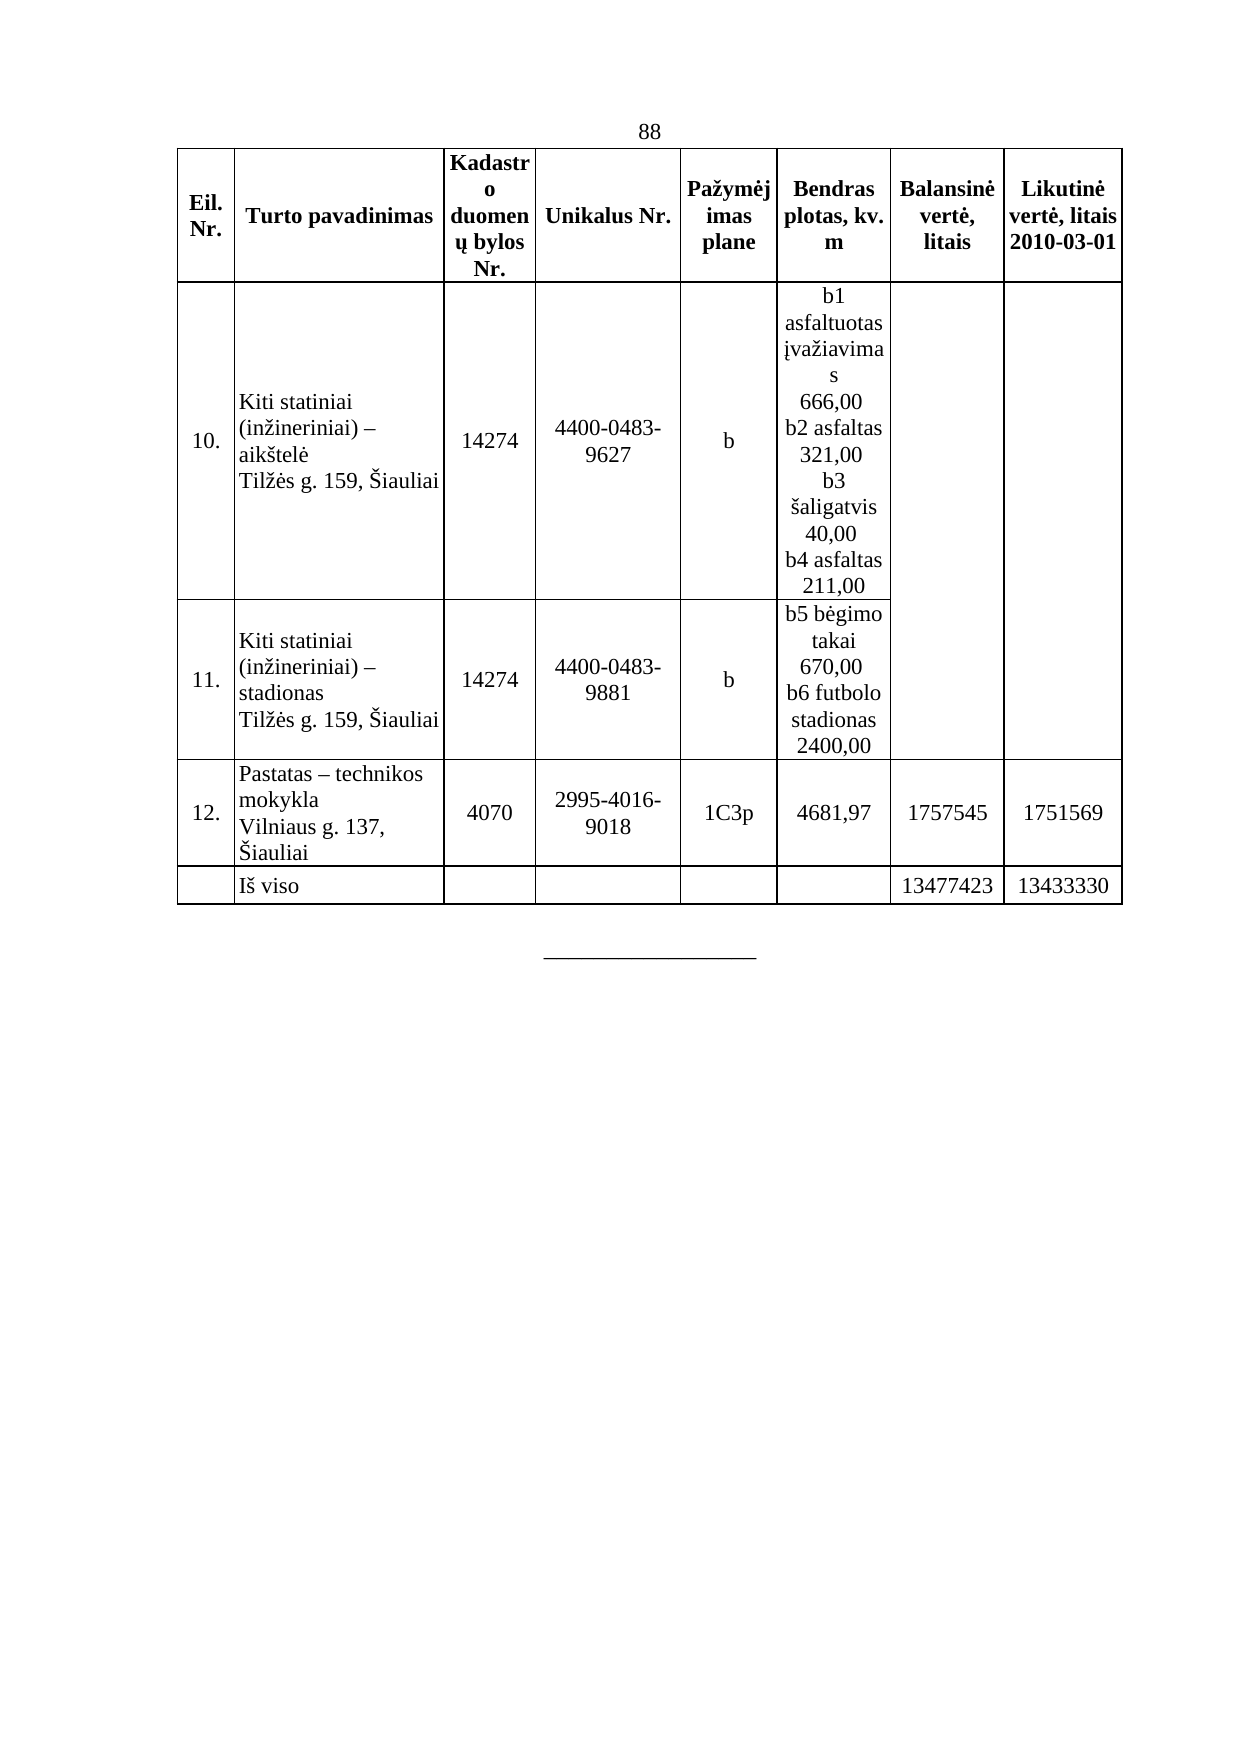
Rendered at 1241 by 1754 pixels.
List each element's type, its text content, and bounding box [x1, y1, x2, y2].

table_cell Kiti statiniai (inžineriniai) – aikštelė Tilžės g. 159, Šiauliai [235, 283, 443, 599]
table_cell 1751569 [1005, 760, 1121, 865]
table_cell 4400-0483-9881 [536, 600, 680, 758]
table_cell [681, 867, 776, 903]
table_cell [178, 867, 234, 903]
table_cell 2995-4016-9018 [536, 760, 680, 865]
table_cell 11. [178, 600, 234, 758]
table_cell b [681, 283, 776, 599]
table_cell 12. [178, 760, 234, 865]
table_cell b1 asfaltuotas įvažiavimas 666,00 b2 asfaltas 321,00 b3 šaligatvis 40,00 b4 asfaltas 211,00 [778, 283, 890, 599]
table_cell b [681, 600, 776, 758]
table_cell 1757545 [891, 760, 1003, 865]
table_cell Iš viso [235, 867, 443, 903]
table_header Likutinė vertė, litais 2010-03-01 [1005, 149, 1121, 281]
table_cell [778, 867, 890, 903]
text _________________ [177, 933, 1122, 962]
table_cell [536, 867, 680, 903]
table_cell Kiti statiniai (inžineriniai) – stadionas Tilžės g. 159, Šiauliai [235, 600, 443, 758]
table_cell 4400-0483-9627 [536, 283, 680, 599]
table_header Unikalus Nr. [536, 149, 680, 281]
table_cell [1005, 283, 1121, 758]
table_cell b5 bėgimo takai 670,00 b6 futbolo stadionas 2400,00 [778, 600, 890, 758]
table_cell 1C3p [681, 760, 776, 865]
table_header Bendras plotas, kv. m [778, 149, 890, 281]
table_cell 14274 [445, 600, 535, 758]
table_cell 13433330 [1005, 867, 1121, 903]
table_header Turto pavadinimas [235, 149, 443, 281]
table_cell 13477423 [891, 867, 1003, 903]
table_header Eil. Nr. [178, 149, 234, 281]
table_cell [445, 867, 535, 903]
table_cell 4070 [445, 760, 535, 865]
table_header Balansinė vertė, litais [891, 149, 1003, 281]
table_cell [891, 283, 1003, 758]
table_header Kadastro duomenų bylos Nr. [445, 149, 535, 281]
table_cell Pastatas – technikos mokykla Vilniaus g. 137, Šiauliai [235, 760, 443, 865]
table_cell 14274 [445, 283, 535, 599]
table_cell 10. [178, 283, 234, 599]
table_header Pažymėjimas plane [681, 149, 776, 281]
table_cell 4681,97 [778, 760, 890, 865]
